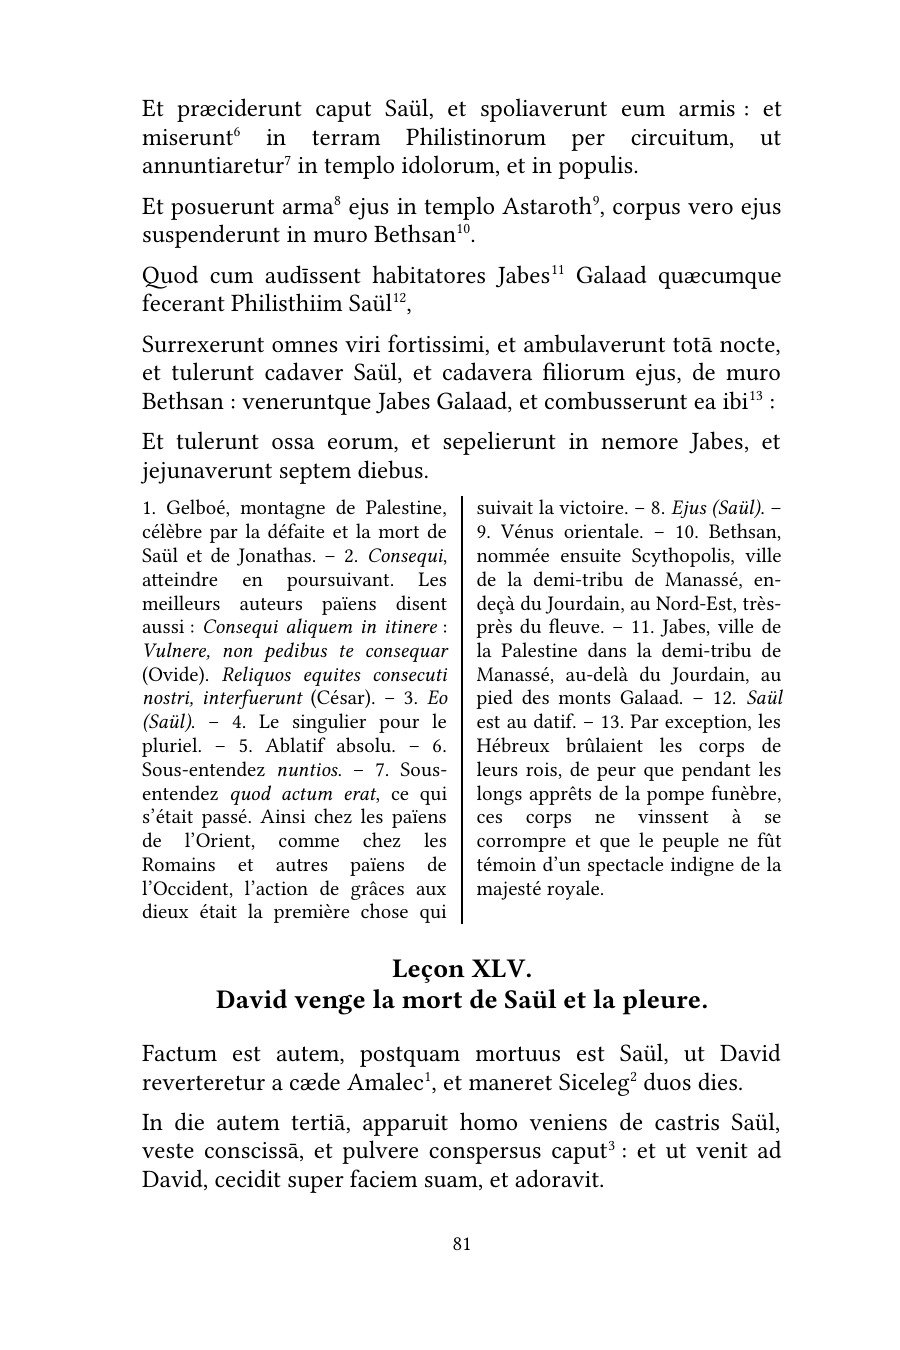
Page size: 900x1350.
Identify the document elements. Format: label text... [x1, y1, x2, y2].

text Et præciderunt caput Saül, et spoliaverunt eum armis : et miserunt6 in terram Philistinorum per circuitum, ut annuntiaretur7 in templo idolorum, et in populis. [142, 94, 782, 180]
text suivait la victoire. – 8. Ejus (Saül). – 9. Vénus orientale. – 10. Bethsan, nommée ensuite Scythopolis, ville de la demi-tribu de Manassé, en-deçà du Jourdain, au Nord-Est, très-près du fleuve. – 11. Jabes, ville de la Palestine dans la demi-tribu de Manassé, au-delà du Jourdain, au pied des monts Galaad. – 12. Saül est au datif. – 13. Par exception, les Hébreux brûlaient les corps de leurs rois, de peur que pendant les longs apprêts de la pompe funèbre, ces corps ne vinssent à se corrompre et que le peuple ne fût témoin d’un spectacle indigne de la majesté royale. [476, 496, 782, 900]
text In die autem tertiā, apparuit homo veniens de castris Saül, veste conscissā, et pulvere conspersus caput3 : et ut venit ad David, cecidit super faciem suam, et adoravit. [142, 1108, 782, 1193]
text Quod cum audīssent habitatores Jabes11 Galaad quæcumque fecerant Philisthiim Saül12, [142, 261, 782, 318]
text 1. Gelboé, montagne de Palestine, célèbre par la défaite et la mort de Saül et de Jonathas. – 2. Consequi, atteindre en poursuivant. Les meilleurs auteurs païens disent aussi : Consequi aliquem in itinere : Vulnere, non pedibus te consequar (Ovide). Reliquos equites consecuti nostri, interfuerunt (César). – 3. Eo (Saül). – 4. Le singulier pour le pluriel. – 5. Ablatif absolu. – 6. Sous-entendez nuntios. – 7. Sous-entendez quod actum erat, ce qui s’était passé. Ainsi chez les païens de l’Orient, comme chez les Romains et autres païens de l’Occident, l’action de grâces aux dieux était la première chose qui [142, 496, 447, 924]
text Et tulerunt ossa eorum, et sepelierunt in nemore Jabes, et jejunaverunt septem diebus. [142, 427, 782, 484]
text Factum est autem, postquam mortuus est Saül, ut David reverteretur a cæde Amalec1, et maneret Siceleg2 duos dies. [142, 1039, 782, 1096]
text Surrexerunt omnes viri fortissimi, et ambulaverunt totā nocte, et tulerunt cadaver Saül, et cadavera filiorum ejus, de muro Bethsan : veneruntque Jabes Galaad, et combusserunt ea ibi13 : [142, 330, 782, 416]
text Leçon XLV. David venge la mort de Saül et la pleure. [142, 953, 782, 1015]
text Et posuerunt arma8 ejus in templo Astaroth9, corpus vero ejus suspenderunt in muro Bethsan10. [142, 192, 782, 249]
